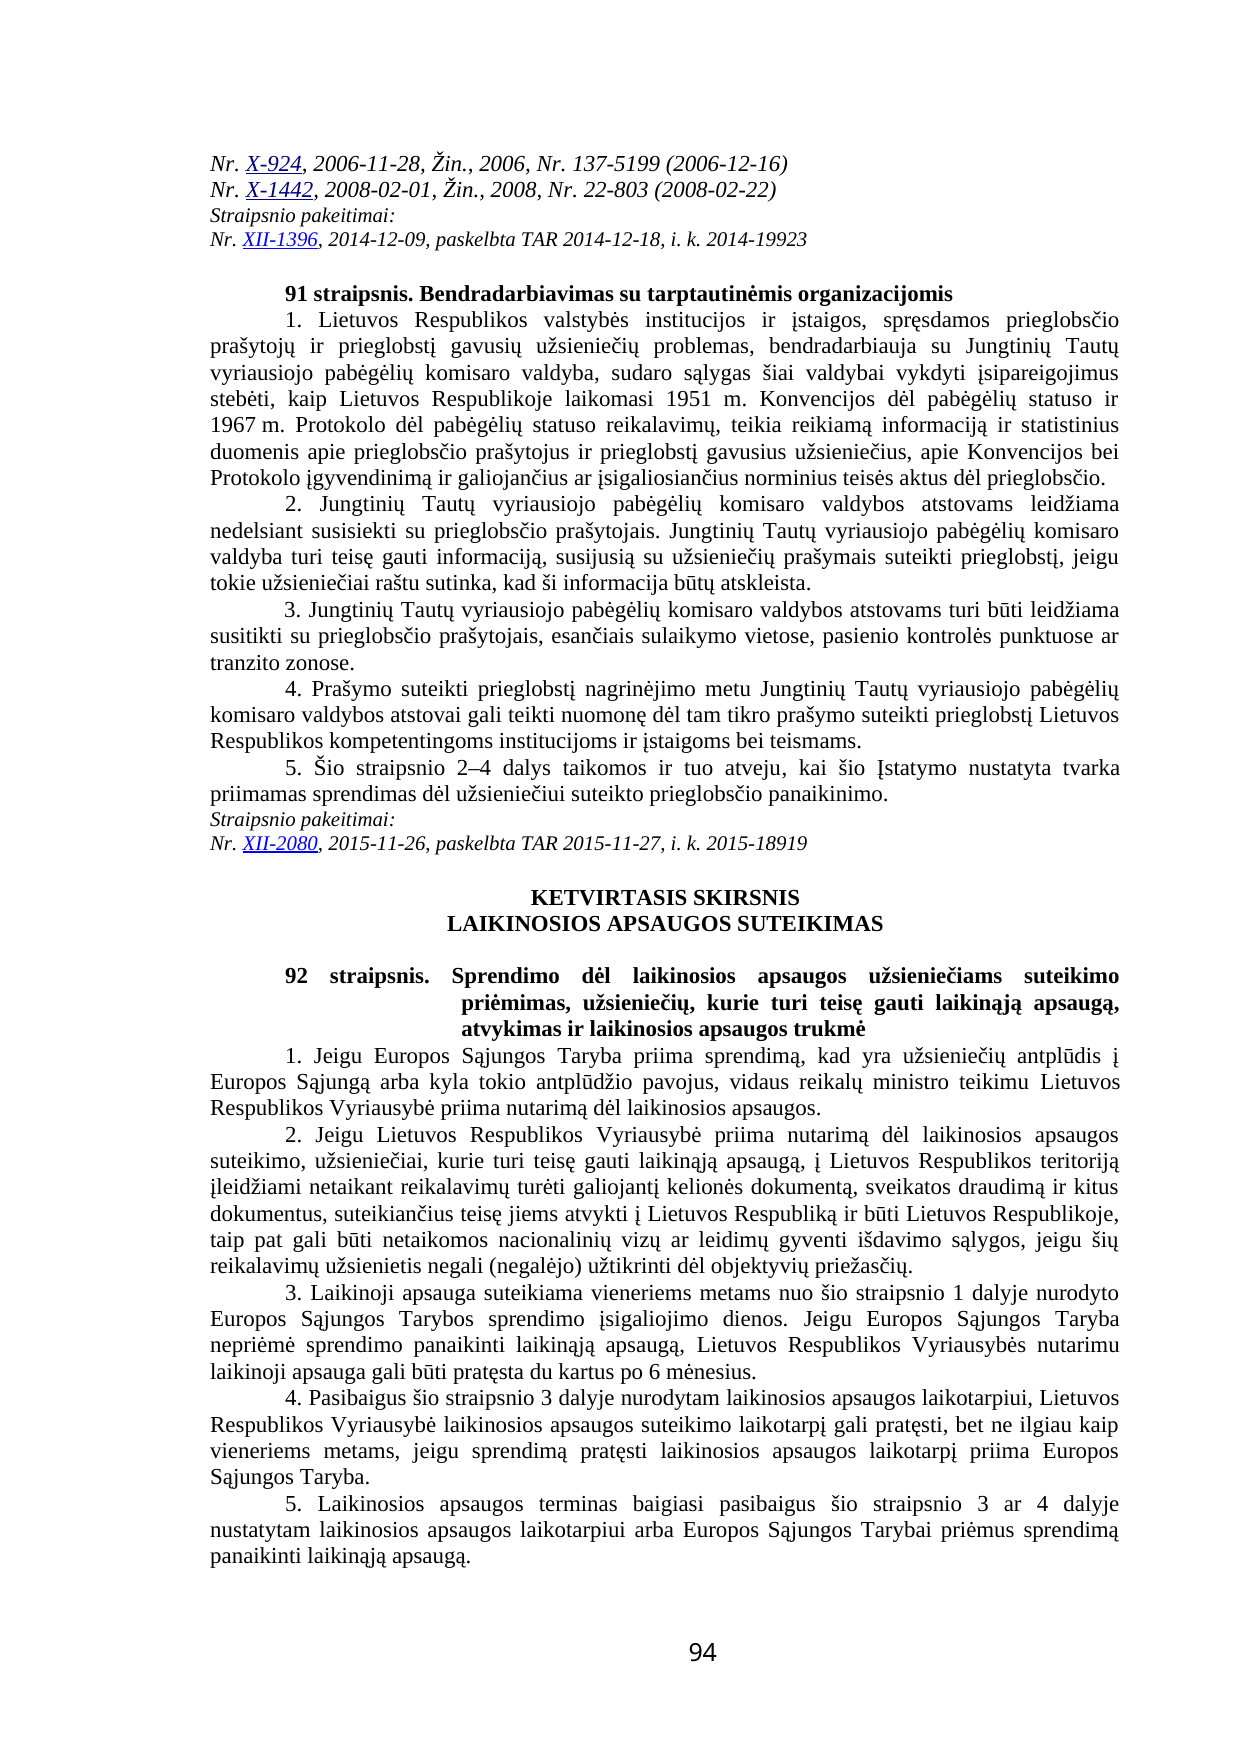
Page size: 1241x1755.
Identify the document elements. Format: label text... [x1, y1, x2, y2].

text 5. Laikinosios apsaugos terminas baigiasi pasibaigus šio straipsnio 3 ar 4 dalyje nustatytam laikinosios apsaugos laikotarpiui arba Europos Sąjungos Tarybai priėmus sprendimą panaikinti laikinąją apsaugą. [210, 1490, 1120, 1569]
text Straipsnio pakeitimai: [210, 807, 1120, 831]
text KETVIRTASIS SKIRSNIS [210, 883, 1120, 910]
text LAIKINOSIOS APSAUGOS SUTEIKIMAS [210, 910, 1120, 936]
text Nr. XII-1396, 2014-12-09, paskelbta TAR 2014-12-18, i. k. 2014-19923 [210, 227, 1120, 251]
text 4. Prašymo suteikti prieglobstį nagrinėjimo metu Jungtinių Tautų vyriausiojo pabėgėlių komisaro valdybos atstovai gali teikti nuomonę dėl tam tikro prašymo suteikti prieglobstį Lietuvos Respublikos kompetentingoms institucijoms ir įstaigoms bei teismams. [210, 675, 1120, 754]
text Straipsnio pakeitimai: [210, 203, 1120, 227]
text 5. Šio straipsnio 2–4 dalys taikomos ir tuo atveju, kai šio Įstatymo nustatyta tvarka priimamas sprendimas dėl užsieniečiui suteikto prieglobsčio panaikinimo. [210, 754, 1120, 807]
text 3. Jungtinių Tautų vyriausiojo pabėgėlių komisaro valdybos atstovams turi būti leidžiama susitikti su prieglobsčio prašytojais, esančiais sulaikymo vietose, pasienio kontrolės punktuose ar tranzito zonose. [210, 596, 1120, 675]
text Nr. XII-2080, 2015-11-26, paskelbta TAR 2015-11-27, i. k. 2015-18919 [210, 831, 1120, 855]
text 2. Jungtinių Tautų vyriausiojo pabėgėlių komisaro valdybos atstovams leidžiama nedelsiant susisiekti su prieglobsčio prašytojais. Jungtinių Tautų vyriausiojo pabėgėlių komisaro valdyba turi teisę gauti informaciją, susijusią su užsieniečių prašymais suteikti prieglobstį, jeigu tokie užsieniečiai raštu sutinka, kad ši informacija būtų atskleista. [210, 490, 1120, 596]
text 1. Jeigu Europos Sąjungos Taryba priima sprendimą, kad yra užsieniečių antplūdis į Europos Sąjungą arba kyla tokio antplūdžio pavojus, vidaus reikalų ministro teikimu Lietuvos Respublikos Vyriausybė priima nutarimą dėl laikinosios apsaugos. [210, 1042, 1120, 1121]
text Nr. X-924, 2006-11-28, Žin., 2006, Nr. 137-5199 (2006-12-16) [210, 150, 1120, 176]
text 3. Laikinoji apsauga suteikiama vieneriems metams nuo šio straipsnio 1 dalyje nurodyto Europos Sąjungos Tarybos sprendimo įsigaliojimo dienos. Jeigu Europos Sąjungos Taryba nepriėmė sprendimo panaikinti laikinąją apsaugą, Lietuvos Respublikos Vyriausybės nutarimu laikinoji apsauga gali būti pratęsta du kartus po 6 mėnesius. [210, 1279, 1120, 1384]
text 91 straipsnis. Bendradarbiavimas su tarptautinėmis organizacijomis [210, 279, 1120, 306]
text 92 straipsnis. Sprendimo dėl laikinosios apsaugos užsieniečiams suteikimo priėmimas, užsieniečių, kurie turi teisę gauti laikinąją apsaugą, atvykimas ir laikinosios apsaugos trukmė [285, 963, 1120, 1042]
text Nr. X-1442, 2008-02-01, Žin., 2008, Nr. 22-803 (2008-02-22) [210, 176, 1120, 203]
text 2. Jeigu Lietuvos Respublikos Vyriausybė priima nutarimą dėl laikinosios apsaugos suteikimo, užsieniečiai, kurie turi teisę gauti laikinąją apsaugą, į Lietuvos Respublikos teritoriją įleidžiami netaikant reikalavimų turėti galiojantį kelionės dokumentą, sveikatos draudimą ir kitus dokumentus, suteikiančius teisę jiems atvykti į Lietuvos Respubliką ir būti Lietuvos Respublikoje, taip pat gali būti netaikomos nacionalinių vizų ar leidimų gyventi išdavimo sąlygos, jeigu šių reikalavimų užsienietis negali (negalėjo) užtikrinti dėl objektyvių priežasčių. [210, 1121, 1120, 1279]
text 1. Lietuvos Respublikos valstybės institucijos ir įstaigos, spręsdamos prieglobsčio prašytojų ir prieglobstį gavusių užsieniečių problemas, bendradarbiauja su Jungtinių Tautų vyriausiojo pabėgėlių komisaro valdyba, sudaro sąlygas šiai valdybai vykdyti įsipareigojimus stebėti, kaip Lietuvos Respublikoje laikomasi 1951 m. Konvencijos dėl pabėgėlių statuso ir 1967 m. Protokolo dėl pabėgėlių statuso reikalavimų, teikia reikiamą informaciją ir statistinius duomenis apie prieglobsčio prašytojus ir prieglobstį gavusius užsieniečius, apie Konvencijos bei Protokolo įgyvendinimą ir galiojančius ar įsigaliosiančius norminius teisės aktus dėl prieglobsčio. [210, 306, 1120, 490]
text 4. Pasibaigus šio straipsnio 3 dalyje nurodytam laikinosios apsaugos laikotarpiui, Lietuvos Respublikos Vyriausybė laikinosios apsaugos suteikimo laikotarpį gali pratęsti, bet ne ilgiau kaip vieneriems metams, jeigu sprendimą pratęsti laikinosios apsaugos laikotarpį priima Europos Sąjungos Taryba. [210, 1384, 1120, 1490]
